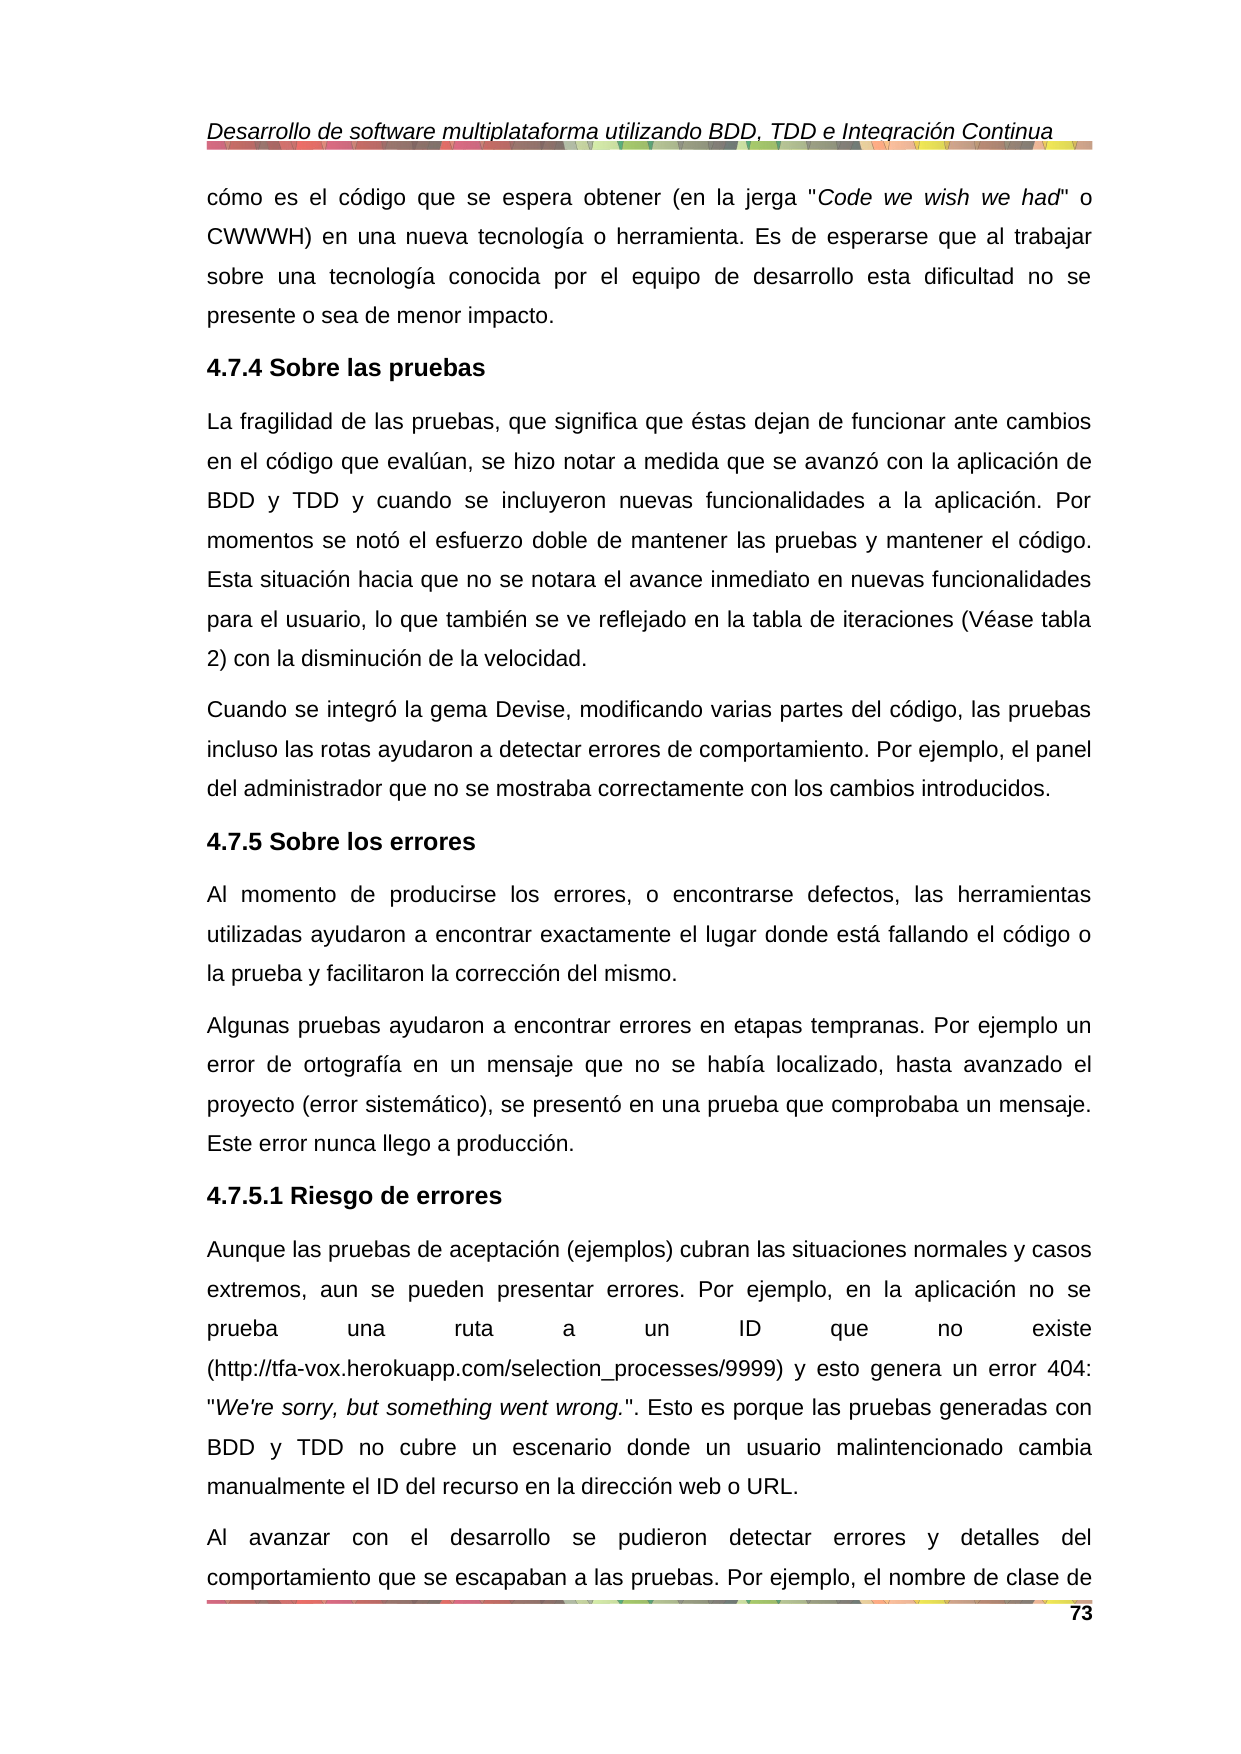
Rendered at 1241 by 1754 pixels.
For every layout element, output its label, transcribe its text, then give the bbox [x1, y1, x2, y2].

list La fragilidad de las pruebas, que significa que éstas dejan de funcionar ante cambios en el código que evalúan, se hizo notar a medida que se avanzó con la aplicación de BDD y TDD y cuando se incluyeron nuevas funcionalidades a la aplicación. Por momentos se notó el esfuerzo doble de mantener las pruebas y mantener el código. Esta situación hacia que no se notara el avance inmediato en nuevas funcionalidades para el usuario, lo que también se ve reflejado en la tabla de iteraciones (Véase tabla 2) con la disminución de la velocidad. [207, 408, 1093, 671]
list Cuando se integró la gema Devise, modificando varias partes del código, las pruebas incluso las rotas ayudaron a detectar errores de comportamiento. Por ejemplo, el panel del administrador que no se mostraba correctamente con los cambios introducidos. [207, 696, 1093, 802]
list 4.7.4 Sobre las pruebas [207, 353, 1093, 382]
list Aunque las pruebas de aceptación (ejemplos) cubran las situaciones normales y casos extremos, aun se pueden presentar errores. Por ejemplo, en la aplicación no se prueba una ruta a un ID que no existe (http://tfa-vox.herokuapp.com/selection_processes/9999) y esto genera un error 404: "We're sorry, but something went wrong.". Esto es porque las pruebas generadas con BDD y TDD no cubre un escenario donde un usuario malintencionado cambia manualmente el ID del recurso en la dirección web o URL. [207, 1236, 1093, 1499]
list Al momento de producirse los errores, o encontrarse defectos, las herramientas utilizadas ayudaron a encontrar exactamente el lugar donde está fallando el código o la prueba y facilitaron la corrección del mismo. [207, 881, 1093, 987]
list Al avanzar con el desarrollo se pudieron detectar errores y detalles del comportamiento que se escapaban a las pruebas. Por ejemplo, el nombre de clase de [207, 1524, 1093, 1590]
list 4.7.5 Sobre los errores [207, 827, 1093, 855]
list Algunas pruebas ayudaron a encontrar errores en etapas tempranas. Por ejemplo un error de ortografía en un mensaje que no se había localizado, hasta avanzado el proyecto (error sistemático), se presentó en una prueba que comprobaba un mensaje. Este error nunca llego a producción. [207, 1012, 1093, 1156]
list 4.7.5.1 Riesgo de errores [207, 1181, 1093, 1210]
list cómo es el código que se espera obtener (en la jerga "Code we wish we had" o CWWWH) en una nueva tecnología o herramienta. Es de esperarse que al trabajar sobre una tecnología conocida por el equipo de desarrollo esta dificultad no se presente o sea de menor impacto. [207, 184, 1093, 328]
